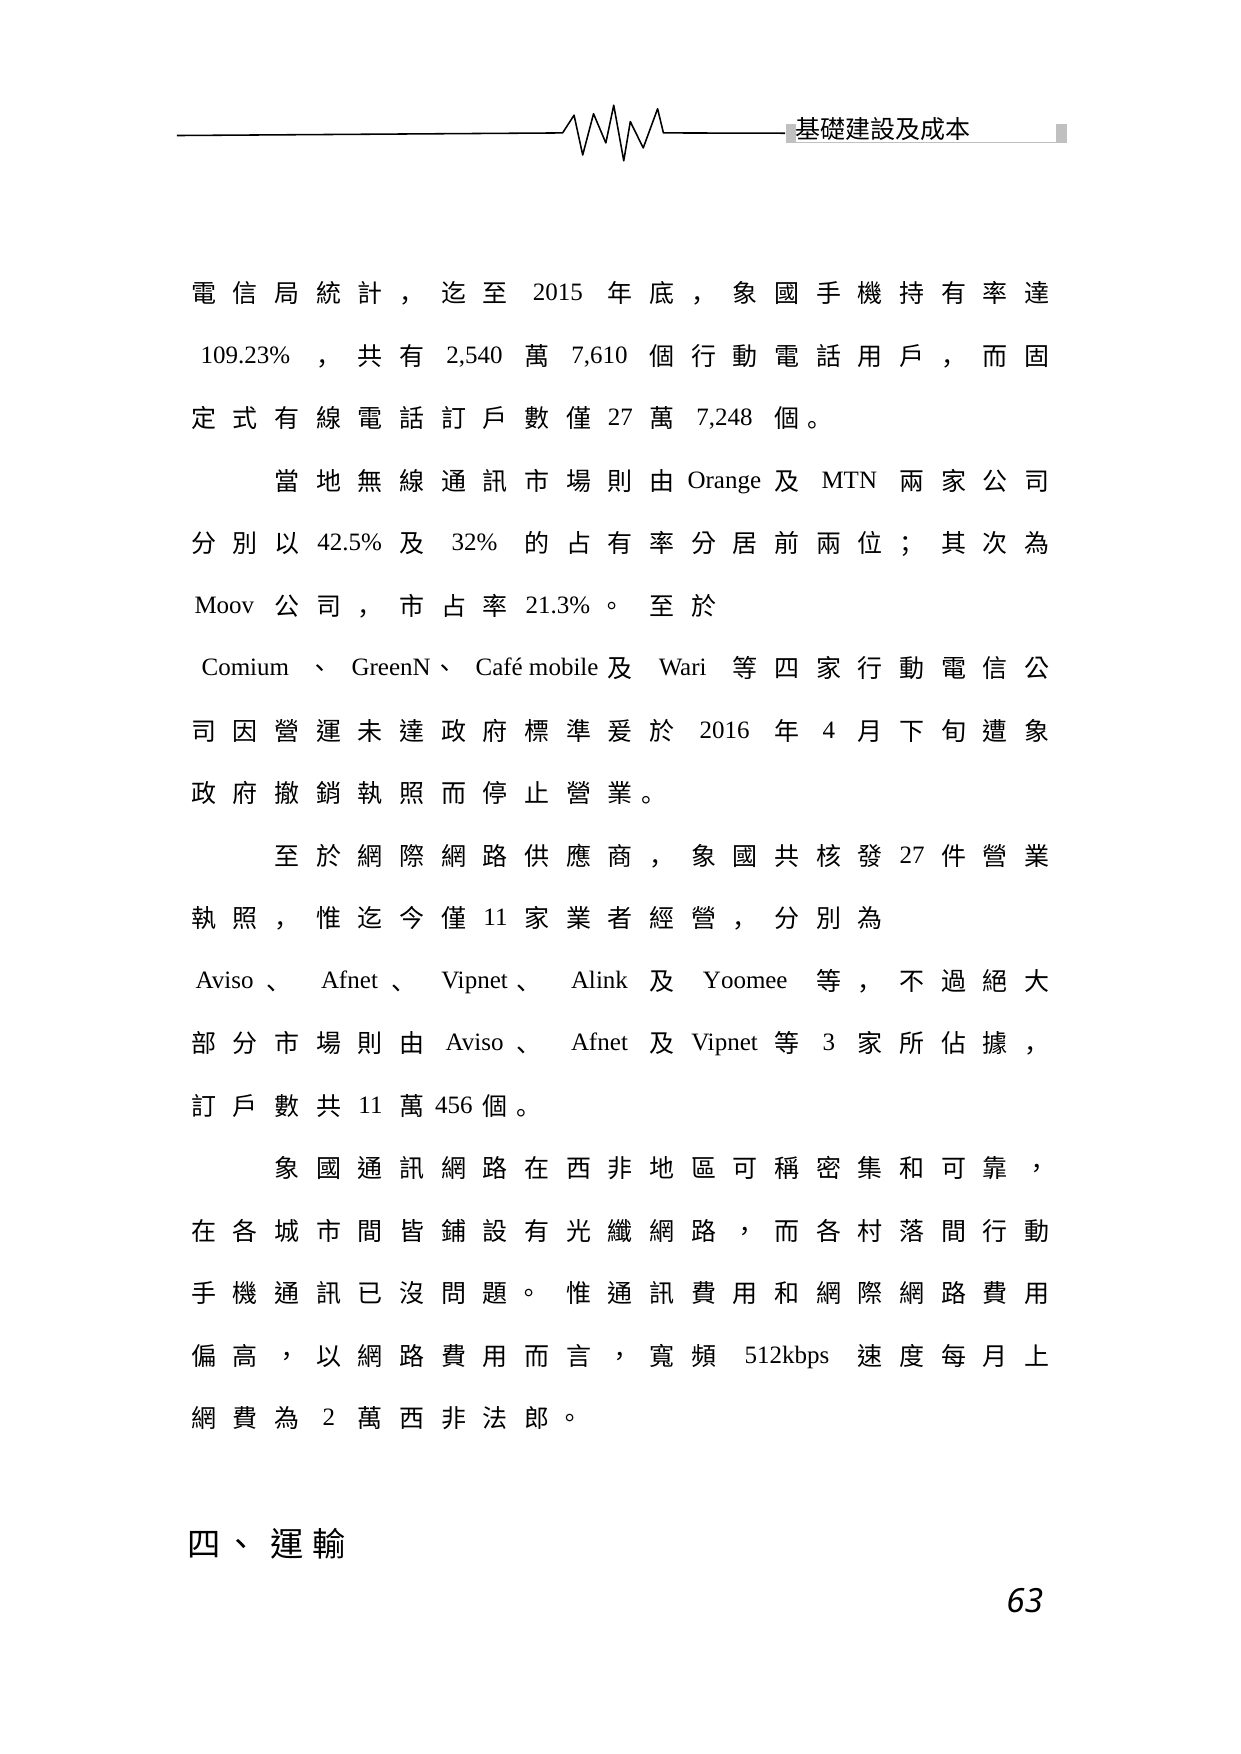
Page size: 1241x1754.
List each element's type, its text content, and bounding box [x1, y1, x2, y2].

text 電信局統計，迄至2015年底，象國手機持有率達109.23%，共有2,540萬7,610個行動電話用戶，而固定式有線電話訂戶數僅27萬7,248個。 [183, 250, 1058, 438]
text 四、運輸 [183, 1500, 1058, 1563]
text 至於網際網路供應商，象國共核發27件營業執照，惟迄今僅11家業者經營，分別為Aviso、Afnet、Vipnet、Alink及Yoomee等，不過絕大部分市場則由Aviso、Afnet及Vipnet等3家所佔據，訂戶數共11萬456個。 [183, 813, 1058, 1125]
text 象國通訊網路在西非地區可稱密集和可靠，在各城市間皆鋪設有光纖網路，而各村落間行動手機通訊已沒問題。惟通訊費用和網際網路費用偏高，以網路費用而言，寬頻512kbps速度每月上網費為2萬西非法郎。 [183, 1125, 1058, 1438]
text 當地無線通訊市場則由Orange及MTN兩家公司分別以42.5%及32%的占有率分居前兩位；其次為Moov公司，市占率21.3%。至於Comium、GreenN、Café mobile及Wari等四家行動電信公司因營運未達政府標準爰於2016年4月下旬遭象政府撤銷執照而停止營業。 [183, 438, 1058, 813]
